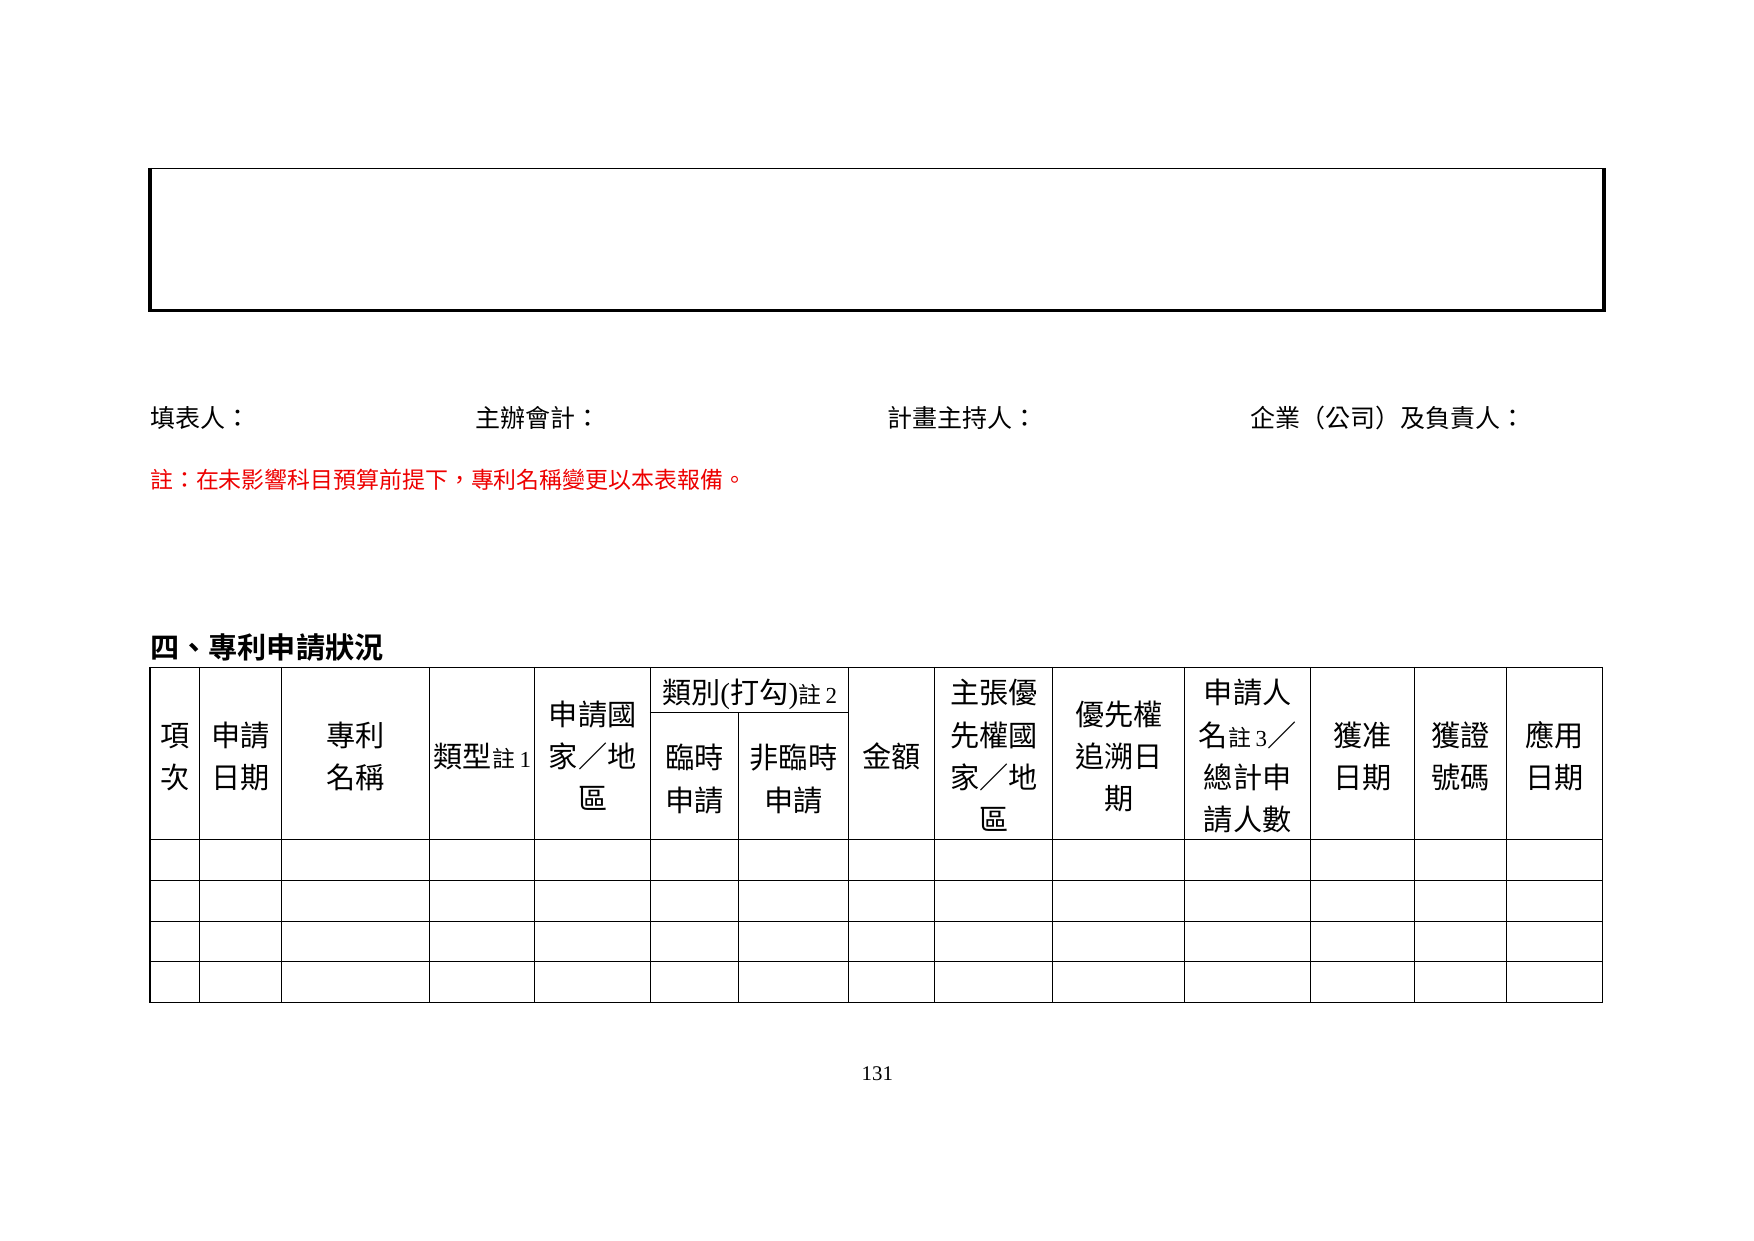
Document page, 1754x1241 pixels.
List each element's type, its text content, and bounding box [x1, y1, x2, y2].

table_cell [1415, 922, 1506, 961]
table_header 優先權追溯日期 [1053, 668, 1184, 839]
table_cell [935, 962, 1052, 1002]
table_header 項次 [151, 668, 199, 839]
table_cell [1311, 840, 1414, 880]
table_header 類型註1 [430, 668, 534, 839]
table_cell [1185, 840, 1310, 880]
table_cell [651, 881, 738, 921]
table_cell [152, 169, 1602, 309]
table_cell [535, 922, 650, 961]
table_cell [651, 962, 738, 1002]
table_cell [282, 840, 429, 880]
table_cell [535, 962, 650, 1002]
table_header 獲證 號碼 [1415, 668, 1506, 839]
table_cell [200, 922, 281, 961]
table_cell [1507, 840, 1602, 880]
table_cell [151, 881, 199, 921]
table_header 應用 日期 [1507, 668, 1602, 839]
table_cell [430, 962, 534, 1002]
table_cell [1415, 840, 1506, 880]
table_header 金額 [849, 668, 934, 839]
table_cell [651, 840, 738, 880]
table_cell [849, 840, 934, 880]
table_header 專利 名稱 [282, 668, 429, 839]
table_cell [151, 922, 199, 961]
table_cell [1185, 922, 1310, 961]
table_cell [1311, 881, 1414, 921]
table_cell [430, 922, 534, 961]
table_cell [849, 881, 934, 921]
table_cell [1053, 840, 1184, 880]
table_cell [739, 962, 848, 1002]
text 四、專利申請狀況 [150, 624, 1604, 667]
table_cell [430, 840, 534, 880]
table_cell [282, 962, 429, 1002]
table_cell [739, 922, 848, 961]
table_cell [849, 962, 934, 1002]
table_header 申請人名註3／總計申請人數 [1185, 668, 1310, 839]
table_cell [935, 840, 1052, 880]
table_cell [1507, 881, 1602, 921]
table_cell [535, 840, 650, 880]
table_cell [1311, 922, 1414, 961]
table_cell [739, 881, 848, 921]
table_cell [282, 881, 429, 921]
table_cell [200, 881, 281, 921]
table_header 類別(打勾)註2 [651, 668, 848, 712]
table_cell [200, 840, 281, 880]
table_cell 非臨時申請 [739, 713, 848, 839]
table_header 主張優先權國家／地區 [935, 668, 1052, 839]
table_cell [1415, 962, 1506, 1002]
table_cell [1053, 962, 1184, 1002]
text 填表人： 主辦會計： 計畫主持人： 企業（公司）及負責人： [150, 374, 1604, 437]
text 註：在未影響科目預算前提下，專利名稱變更以本表報備。 [150, 437, 1604, 499]
table_cell [1053, 881, 1184, 921]
table_cell 臨時申請 [651, 713, 738, 839]
table_cell [535, 881, 650, 921]
table_cell [282, 922, 429, 961]
table_cell [1185, 881, 1310, 921]
table_cell [935, 922, 1052, 961]
table_cell [1311, 962, 1414, 1002]
table_cell [1507, 922, 1602, 961]
table_cell [651, 922, 738, 961]
table_cell [200, 962, 281, 1002]
table_cell [935, 881, 1052, 921]
table_header 申請國家／地區 [535, 668, 650, 839]
table_cell [430, 881, 534, 921]
table_cell [739, 840, 848, 880]
table_cell [151, 962, 199, 1002]
table_cell [1507, 962, 1602, 1002]
table_header 申請 日期 [200, 668, 281, 839]
table_cell [849, 922, 934, 961]
table_cell [151, 840, 199, 880]
table_cell [1415, 881, 1506, 921]
table_cell [1185, 962, 1310, 1002]
table_cell [1053, 922, 1184, 961]
table_header 獲准 日期 [1311, 668, 1414, 839]
